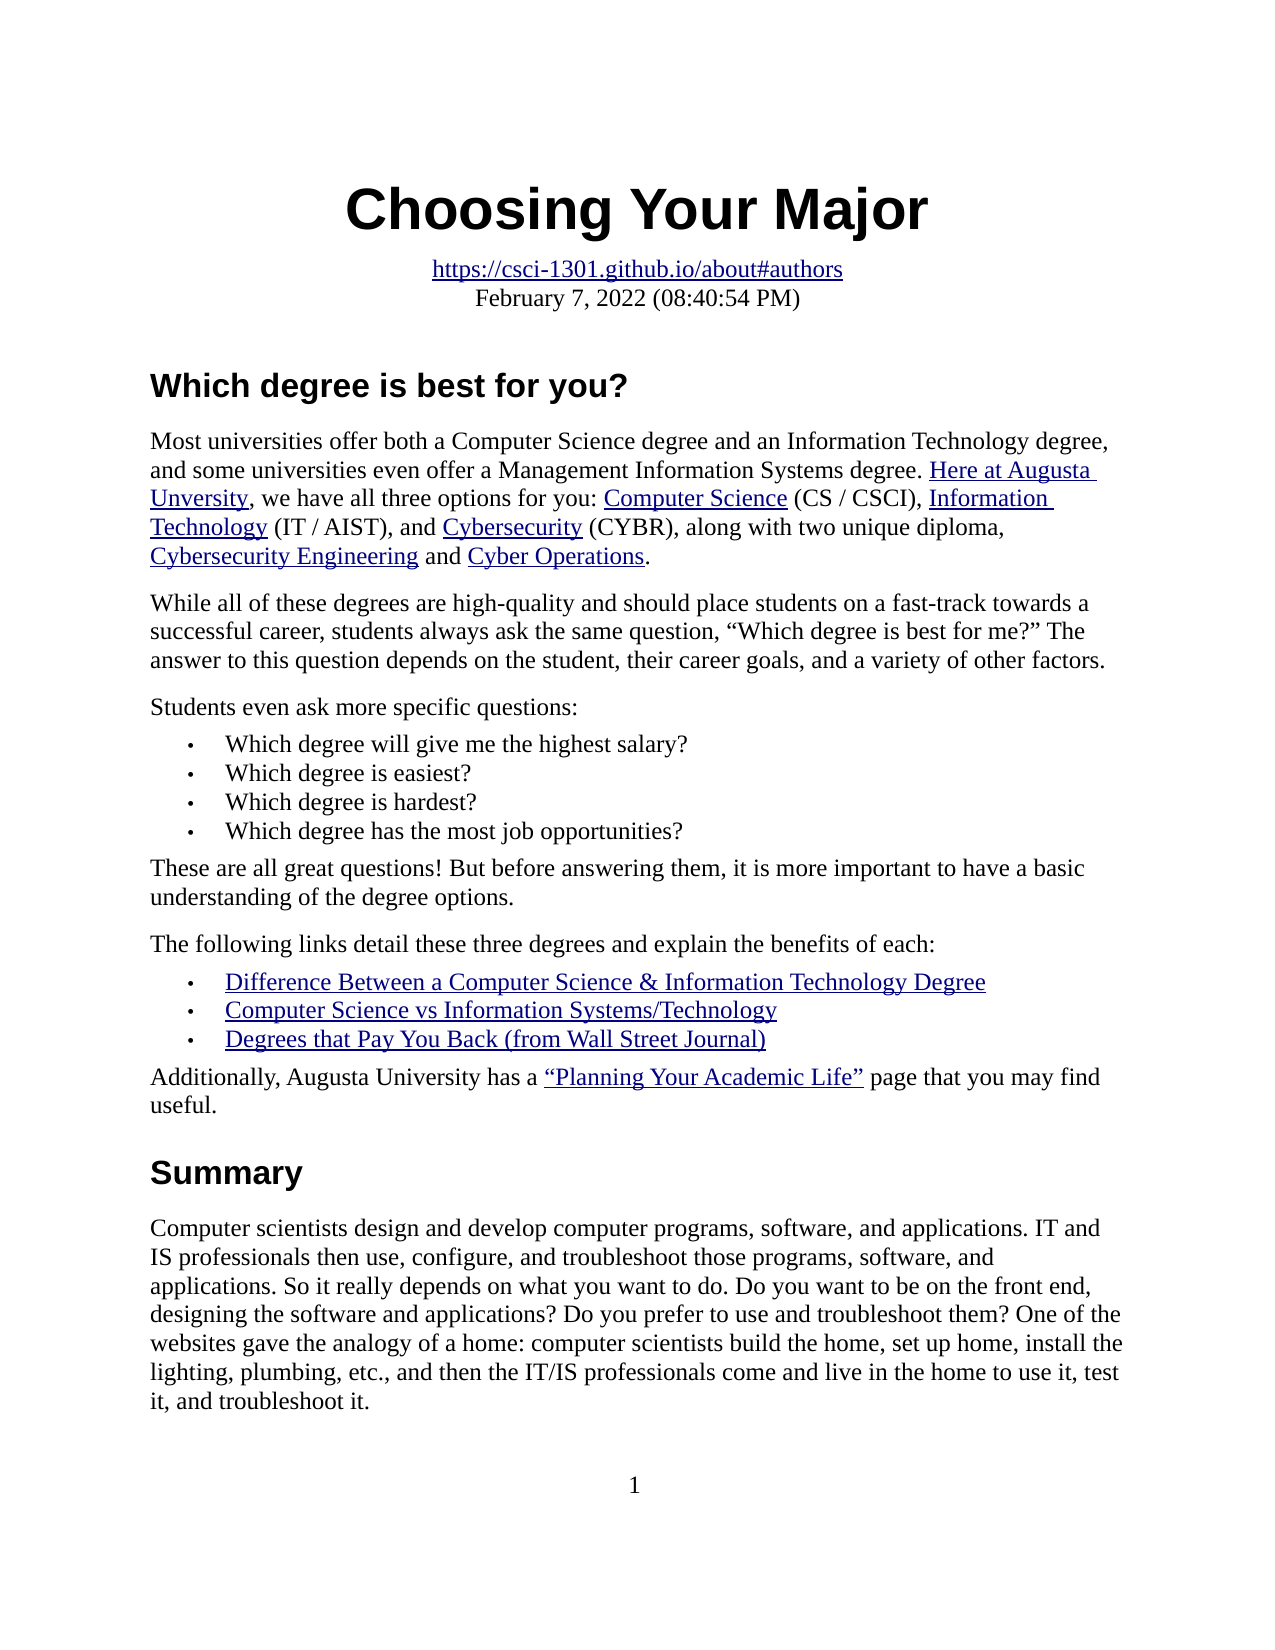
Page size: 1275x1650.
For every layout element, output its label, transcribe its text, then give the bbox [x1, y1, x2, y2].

list Degrees that Pay You Back (from Wall Street Journal) [187, 1024, 1125, 1053]
subtitle Summary [150, 1153, 1125, 1192]
text The following links detail these three degrees and explain the benefits of each: [150, 929, 1125, 958]
text https://csci-1301.github.io/about#authors [150, 254, 1125, 283]
text Additionally, Augusta University has a “Planning Your Academic Life” page that you may find useful. [150, 1062, 1125, 1119]
text February 7, 2022 (08:40:54 PM) [150, 283, 1125, 312]
subtitle Which degree is best for you? [150, 366, 1125, 404]
text While all of these degrees are high-quality and should place students on a fast-track towards a successful career, students always ask the same question, “Which degree is best for me?” The answer to this question depends on the student, their career goals, and a variety of other factors. [150, 588, 1125, 674]
list Which degree is hardest? [187, 787, 1125, 816]
title Choosing Your Major [150, 175, 1125, 242]
list Difference Between a Computer Science & Information Technology Degree [187, 967, 1125, 995]
list Which degree will give me the highest salary? [187, 729, 1125, 758]
text Computer scientists design and develop computer programs, software, and applications. IT and IS professionals then use, configure, and troubleshoot those programs, software, and applications. So it really depends on what you want to do. Do you want to be on the front end, designing the software and applications? Do you prefer to use and troubleshoot them? One of the websites gave the analogy of a home: computer scientists build the home, set up home, install the lighting, plumbing, etc., and then the IT/IS professionals come and live in the home to use it, test it, and troubleshoot it. [150, 1213, 1125, 1414]
text Most universities offer both a Computer Science degree and an Information Technology degree, and some universities even offer a Management Information Systems degree. Here at Augusta Unversity, we have all three options for you: Computer Science (CS / CSCI), Information Technology (IT / AIST), and Cybersecurity (CYBR), along with two unique diploma, Cybersecurity Engineering and Cyber Operations. [150, 426, 1125, 570]
list Computer Science vs Information Systems/Technology [187, 995, 1125, 1024]
list Which degree has the most job opportunities? [187, 816, 1125, 844]
text Students even ask more specific questions: [150, 692, 1125, 721]
list Which degree is easiest? [187, 758, 1125, 787]
text These are all great questions! But before answering them, it is more important to have a basic understanding of the degree options. [150, 853, 1125, 911]
